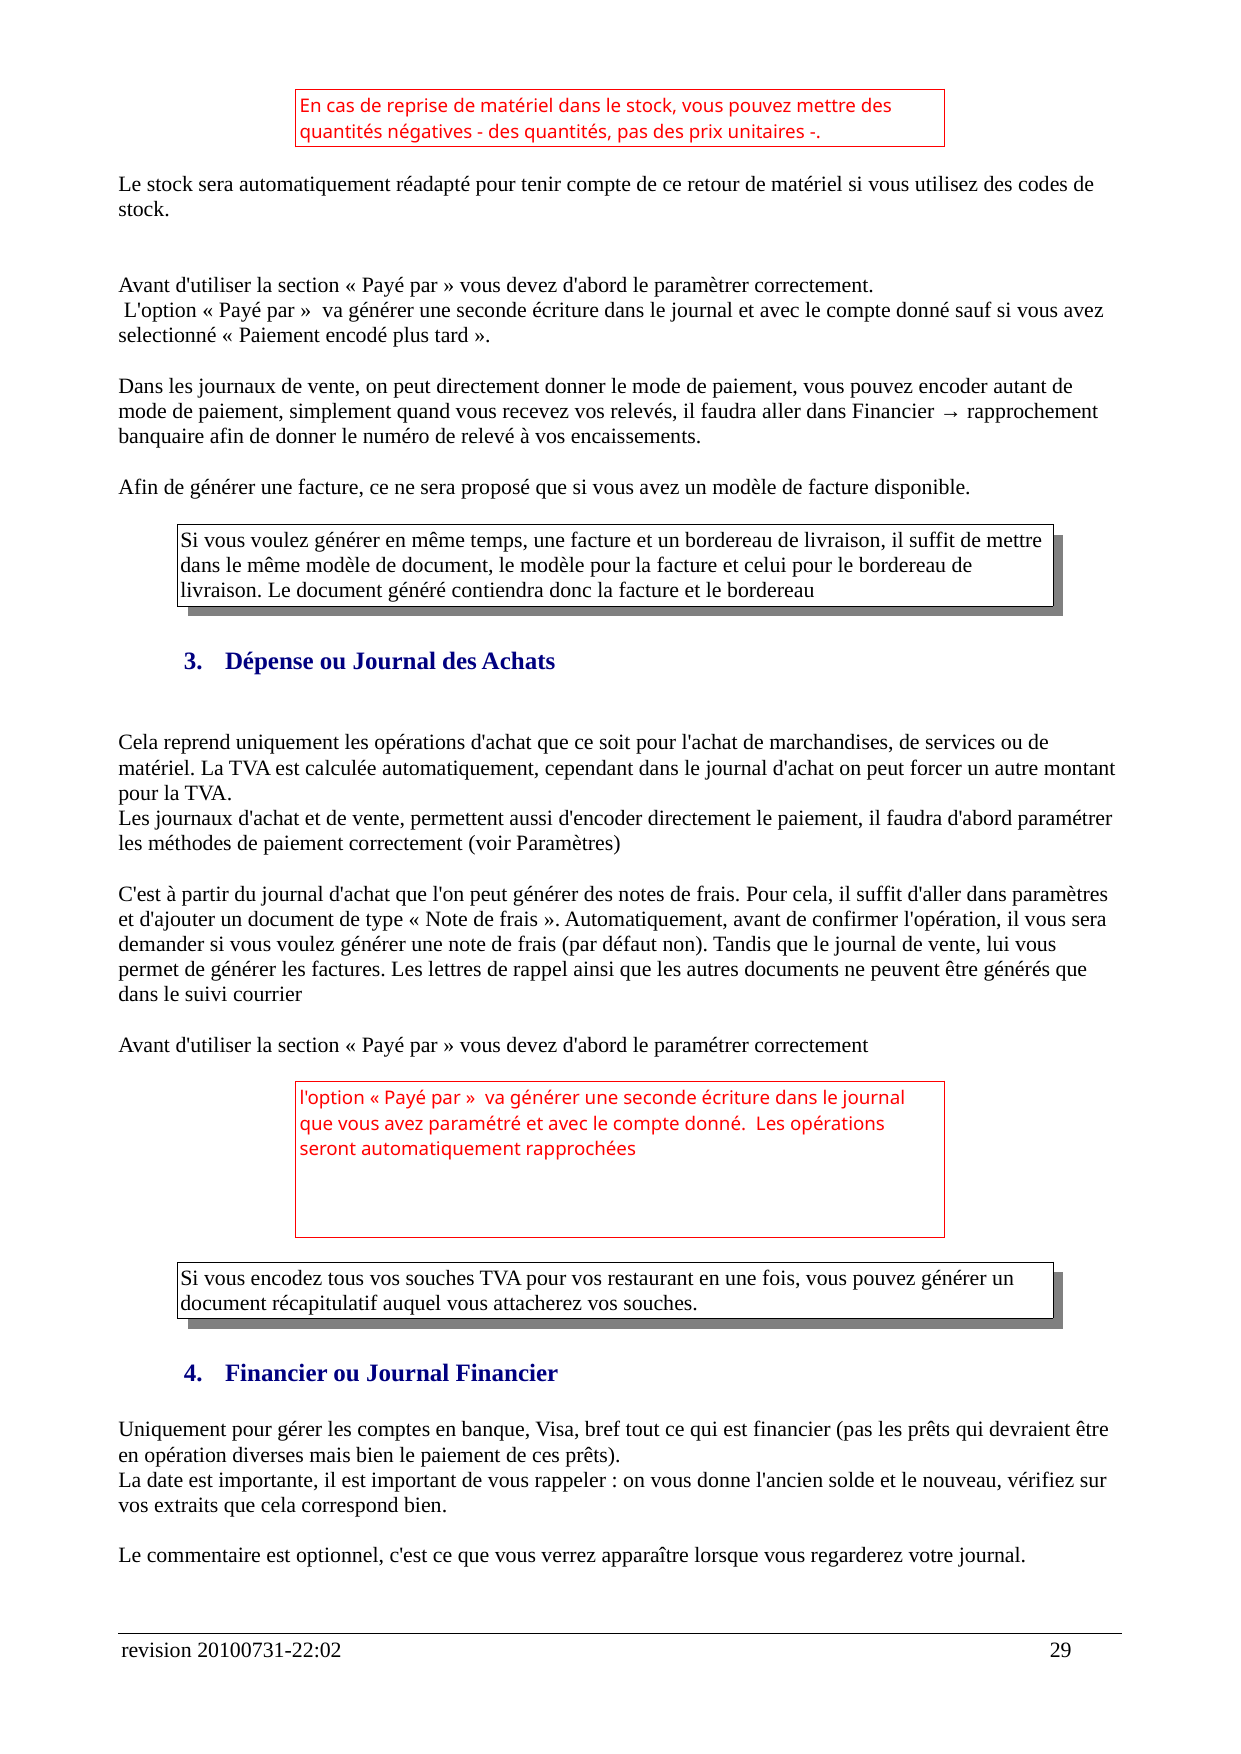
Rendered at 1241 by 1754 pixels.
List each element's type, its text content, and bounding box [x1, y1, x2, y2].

text Cela reprend uniquement les opérations d'achat que ce soit pour l'achat de marchandises, de services ou de matériel. La TVA est calculée automatiquement, cependant dans le journal d'achat on peut forcer un autre montant pour la TVA. [118, 729, 1122, 805]
text L'option « Payé par » va générer une seconde écriture dans le journal et avec le compte donné sauf si vous avez selectionné « Paiement encodé plus tard ». [118, 297, 1122, 348]
text Le commentaire est optionnel, c'est ce que vous verrez apparaître lorsque vous regarderez votre journal. [118, 1542, 1122, 1568]
subtitle Dépense ou Journal des Achats [177, 646, 1122, 674]
text Les journaux d'achat et de vente, permettent aussi d'encoder directement le paiement, il faudra d'abord paramétrer les méthodes de paiement correctement (voir Paramètres) [118, 805, 1122, 855]
text La date est importante, il est important de vous rappeler : on vous donne l'ancien solde et le nouveau, vérifiez sur vos extraits que cela correspond bien. [118, 1467, 1122, 1517]
text Si vous voulez générer en même temps, une facture et un bordereau de livraison, il suffit de mettre dans le même modèle de document, le modèle pour la facture et celui pour le bordereau de livraison. Le document généré contiendra donc la facture et le bordereau [178, 525, 1052, 606]
text Le stock sera automatiquement réadapté pour tenir compte de ce retour de matériel si vous utilisez des codes de stock. [118, 171, 1122, 222]
text Uniquement pour gérer les comptes en banque, Visa, bref tout ce qui est financier (pas les prêts qui devraient être en opération diverses mais bien le paiement de ces prêts). [118, 1416, 1122, 1467]
text Dans les journaux de vente, on peut directement donner le mode de paiement, vous pouvez encoder autant de mode de paiement, simplement quand vous recevez vos relevés, il faudra aller dans Financier → rapprochement banquaire afin de donner le numéro de relevé à vos encaissements. [118, 373, 1122, 448]
text l'option « Payé par » va générer une seconde écriture dans le journal que vous avez paramétré et avec le compte donné. Les opérations seront automatiquement rapprochées [296, 1082, 944, 1161]
text Si vous encodez tous vos souches TVA pour vos restaurant en une fois, vous pouvez générer un document récapitulatif auquel vous attacherez vos souches. [178, 1263, 1052, 1318]
text C'est à partir du journal d'achat que l'on peut générer des notes de frais. Pour cela, il suffit d'aller dans paramètres et d'ajouter un document de type « Note de frais ». Automatiquement, avant de confirmer l'opération, il vous sera demander si vous voulez générer une note de frais (par défaut non). Tandis que le journal de vente, lui vous permet de générer les factures. Les lettres de rappel ainsi que les autres documents ne peuvent être générés que dans le suivi courrier [118, 881, 1122, 1007]
subtitle Financier ou Journal Financier [177, 1358, 1122, 1387]
text En cas de reprise de matériel dans le stock, vous pouvez mettre des quantités négatives - des quantités, pas des prix unitaires -. [296, 90, 944, 146]
text Avant d'utiliser la section « Payé par » vous devez d'abord le paramètrer correctement. [118, 272, 1122, 297]
text Afin de générer une facture, ce ne sera proposé que si vous avez un modèle de facture disponible. [118, 474, 1122, 499]
text Avant d'utiliser la section « Payé par » vous devez d'abord le paramétrer correctement [118, 1032, 1122, 1057]
